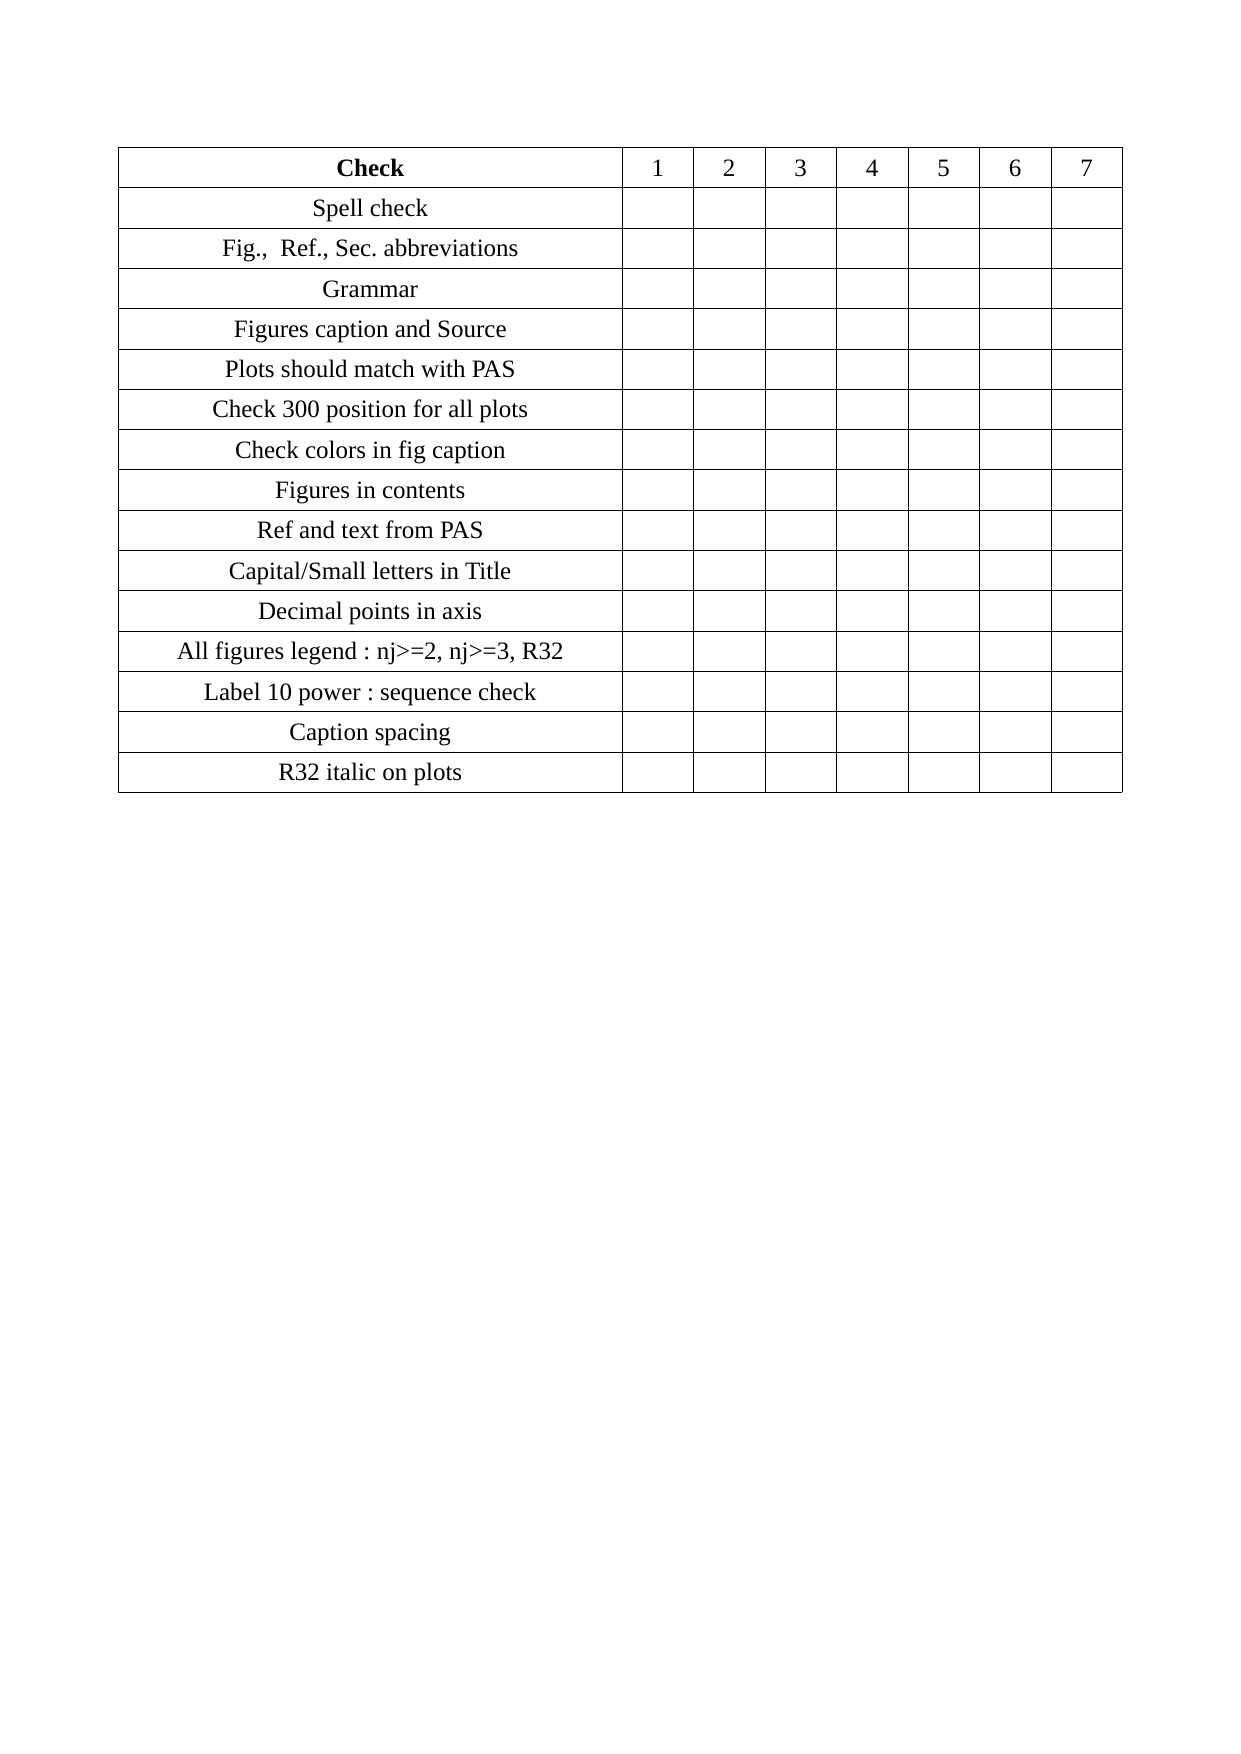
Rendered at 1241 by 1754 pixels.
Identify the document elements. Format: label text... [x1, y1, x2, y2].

table_cell [623, 188, 693, 227]
table_cell [837, 390, 908, 429]
table_cell [980, 350, 1051, 389]
table_cell [766, 430, 836, 469]
table_cell Grammar [119, 269, 622, 308]
table_cell [766, 188, 836, 227]
table_cell [1052, 551, 1122, 590]
table_cell [1052, 672, 1122, 711]
table_cell [1052, 188, 1122, 227]
table_cell [909, 269, 979, 308]
table_cell [909, 551, 979, 590]
table_cell Caption spacing [119, 712, 622, 752]
table_cell [623, 309, 693, 348]
table_cell [1052, 430, 1122, 469]
table_cell [909, 672, 979, 711]
table_cell [694, 430, 765, 469]
table_cell [909, 632, 979, 671]
table_cell [623, 470, 693, 510]
table_cell [623, 269, 693, 308]
table_header 5 [909, 148, 979, 187]
table_cell Figures in contents [119, 470, 622, 510]
table_cell [623, 511, 693, 550]
table_cell [694, 632, 765, 671]
table_cell [694, 470, 765, 510]
table_cell [837, 350, 908, 389]
table_cell [909, 470, 979, 510]
table_cell [694, 753, 765, 792]
table_cell [980, 188, 1051, 227]
table_cell [980, 672, 1051, 711]
table_cell [766, 632, 836, 671]
table_cell [623, 712, 693, 752]
table_header 7 [1052, 148, 1122, 187]
table_cell [837, 712, 908, 752]
table_cell [837, 229, 908, 268]
table_cell Check colors in fig caption [119, 430, 622, 469]
table_cell [837, 309, 908, 348]
table_cell [980, 511, 1051, 550]
table_header 1 [623, 148, 693, 187]
table_cell [766, 350, 836, 389]
table_cell [623, 229, 693, 268]
table_cell [766, 672, 836, 711]
table_cell [980, 430, 1051, 469]
table_cell [980, 712, 1051, 752]
table_cell [694, 551, 765, 590]
table_cell [909, 229, 979, 268]
table_cell [766, 390, 836, 429]
table_cell [623, 753, 693, 792]
table_cell [909, 350, 979, 389]
table_cell [694, 712, 765, 752]
table_cell [1052, 591, 1122, 631]
table_header 2 [694, 148, 765, 187]
table_cell [1052, 753, 1122, 792]
table_cell [980, 632, 1051, 671]
table_cell Check 300 position for all plots [119, 390, 622, 429]
table_cell [766, 712, 836, 752]
table_cell [1052, 390, 1122, 429]
table_header 3 [766, 148, 836, 187]
table_cell [694, 229, 765, 268]
table_cell [766, 309, 836, 348]
table_cell [909, 753, 979, 792]
table_cell [909, 591, 979, 631]
table_cell [766, 269, 836, 308]
table_cell [694, 309, 765, 348]
table_cell [623, 672, 693, 711]
table_cell Ref and text from PAS [119, 511, 622, 550]
table_cell [694, 511, 765, 550]
table_cell [694, 350, 765, 389]
table_cell [766, 551, 836, 590]
table_cell [766, 229, 836, 268]
table_cell [766, 591, 836, 631]
table_cell [1052, 632, 1122, 671]
table_cell [623, 591, 693, 631]
table_header 6 [980, 148, 1051, 187]
table_cell [837, 591, 908, 631]
table_cell [1052, 470, 1122, 510]
table_cell [766, 511, 836, 550]
table_cell [909, 309, 979, 348]
table_cell [909, 430, 979, 469]
table_cell [837, 188, 908, 227]
table_cell [980, 390, 1051, 429]
table_cell [1052, 269, 1122, 308]
table_cell [837, 672, 908, 711]
table_cell [766, 753, 836, 792]
table_cell [909, 511, 979, 550]
table_cell [837, 470, 908, 510]
table_cell Plots should match with PAS [119, 350, 622, 389]
table_cell Spell check [119, 188, 622, 227]
table_cell [694, 390, 765, 429]
table_cell [837, 632, 908, 671]
table_cell [623, 430, 693, 469]
table_cell [1052, 511, 1122, 550]
table_cell R32 italic on plots [119, 753, 622, 792]
table_cell [980, 229, 1051, 268]
table_cell [980, 470, 1051, 510]
table_cell [694, 269, 765, 308]
table_cell [909, 712, 979, 752]
table_cell [1052, 309, 1122, 348]
table_cell [837, 430, 908, 469]
table_cell [909, 188, 979, 227]
table_cell [623, 632, 693, 671]
table_cell [1052, 712, 1122, 752]
table_cell [694, 591, 765, 631]
table_cell [766, 470, 836, 510]
table_cell [837, 511, 908, 550]
table_cell [837, 753, 908, 792]
table_cell Label 10 power : sequence check [119, 672, 622, 711]
table_cell [694, 672, 765, 711]
table_cell Fig., Ref., Sec. abbreviations [119, 229, 622, 268]
table_cell [980, 551, 1051, 590]
table_cell [980, 591, 1051, 631]
table_header Check [119, 148, 622, 187]
table_cell [980, 753, 1051, 792]
table_cell [623, 390, 693, 429]
table_cell [1052, 350, 1122, 389]
table_cell [909, 390, 979, 429]
table_cell Decimal points in axis [119, 591, 622, 631]
table_cell [837, 551, 908, 590]
table_cell [623, 350, 693, 389]
table_cell [694, 188, 765, 227]
table_cell [1052, 229, 1122, 268]
table_cell [623, 551, 693, 590]
table_cell All figures legend : nj>=2, nj>=3, R32 [119, 632, 622, 671]
table_cell [837, 269, 908, 308]
table_cell [980, 309, 1051, 348]
table_header 4 [837, 148, 908, 187]
table_cell [980, 269, 1051, 308]
table_cell Capital/Small letters in Title [119, 551, 622, 590]
table_cell Figures caption and Source [119, 309, 622, 348]
